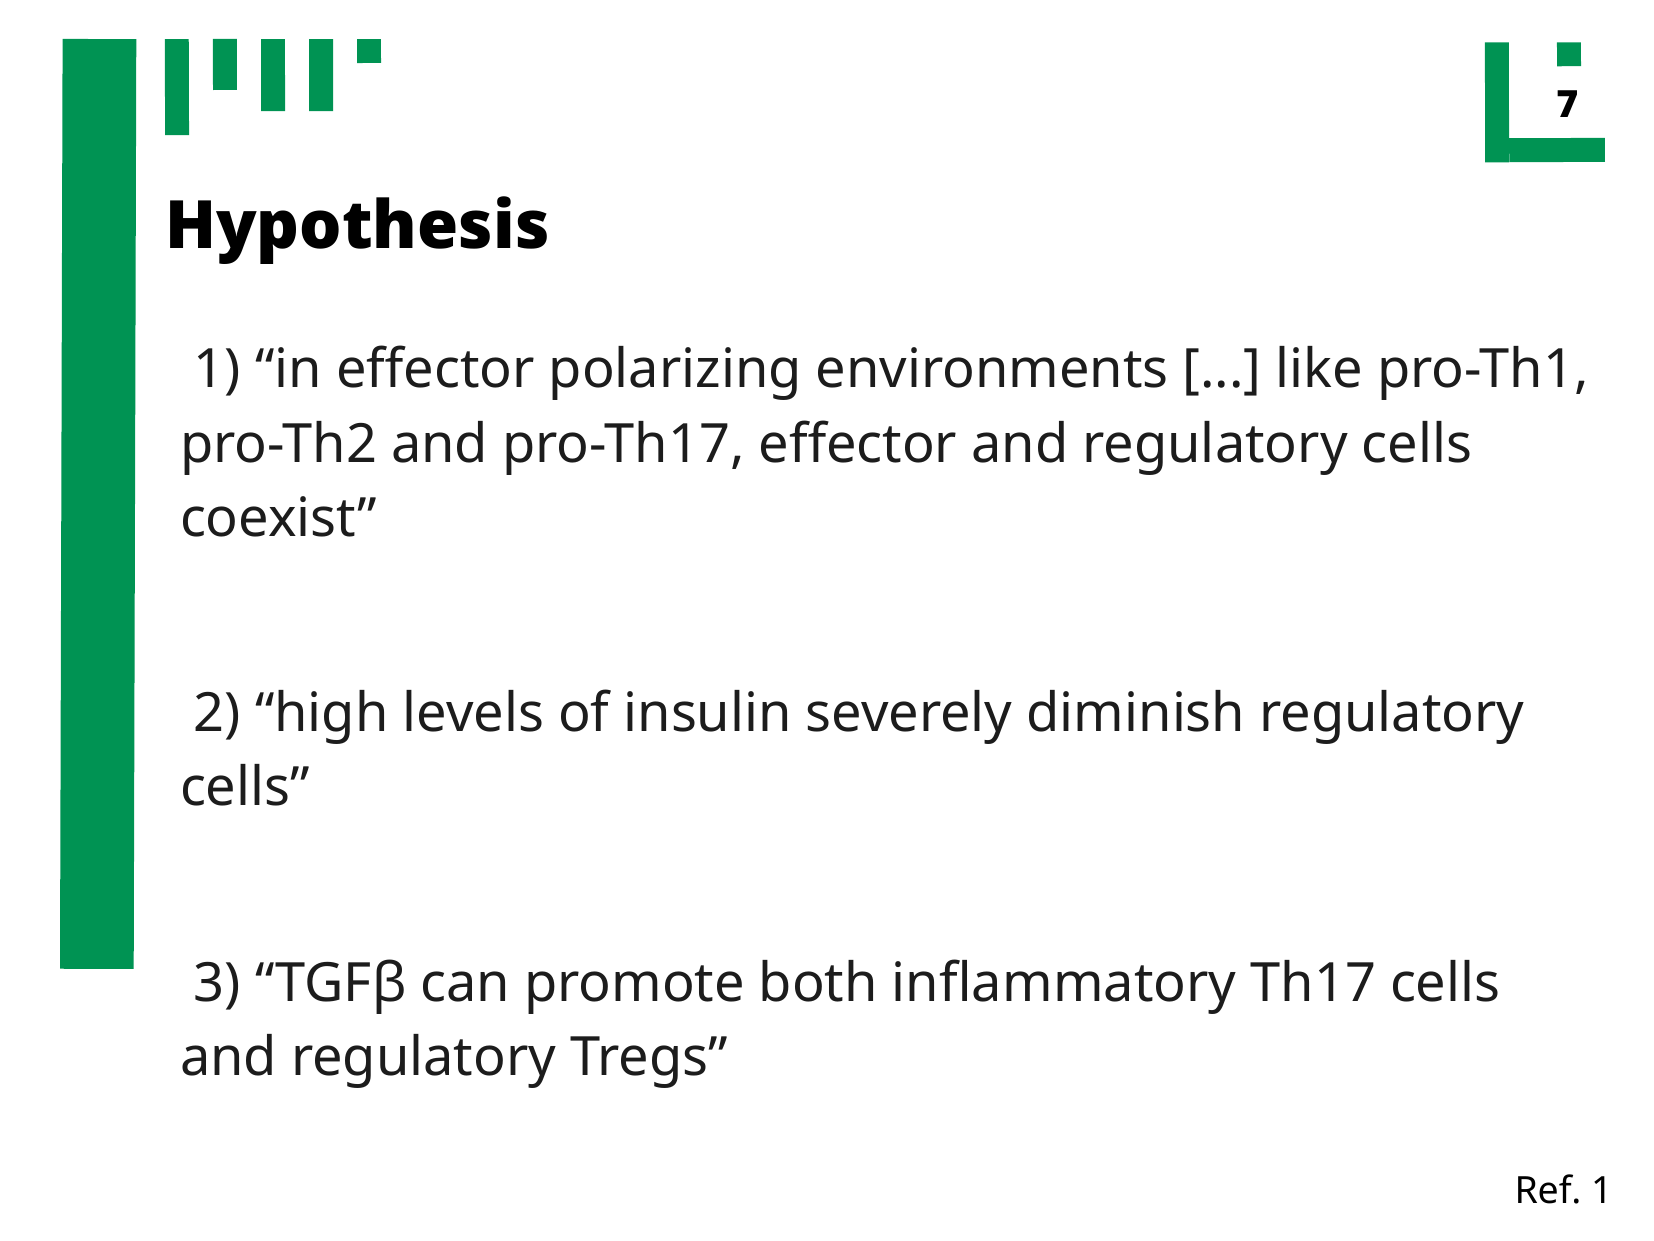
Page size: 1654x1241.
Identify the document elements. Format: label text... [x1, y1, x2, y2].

text_box Ref. 1 [1499, 1156, 1636, 1216]
title Hypothesis [165, 120, 1654, 268]
list 1) “in effector polarizing environments [...] like pro-Th1, pro-Th2 and pro-Th17, effector and regulatory cells coexist” 2) “high levels of insulin severely diminish regulatory cells” 3) “TGFβ can promote both inflammatory Th17 cells and regulatory Tregs” [180, 330, 1606, 1098]
